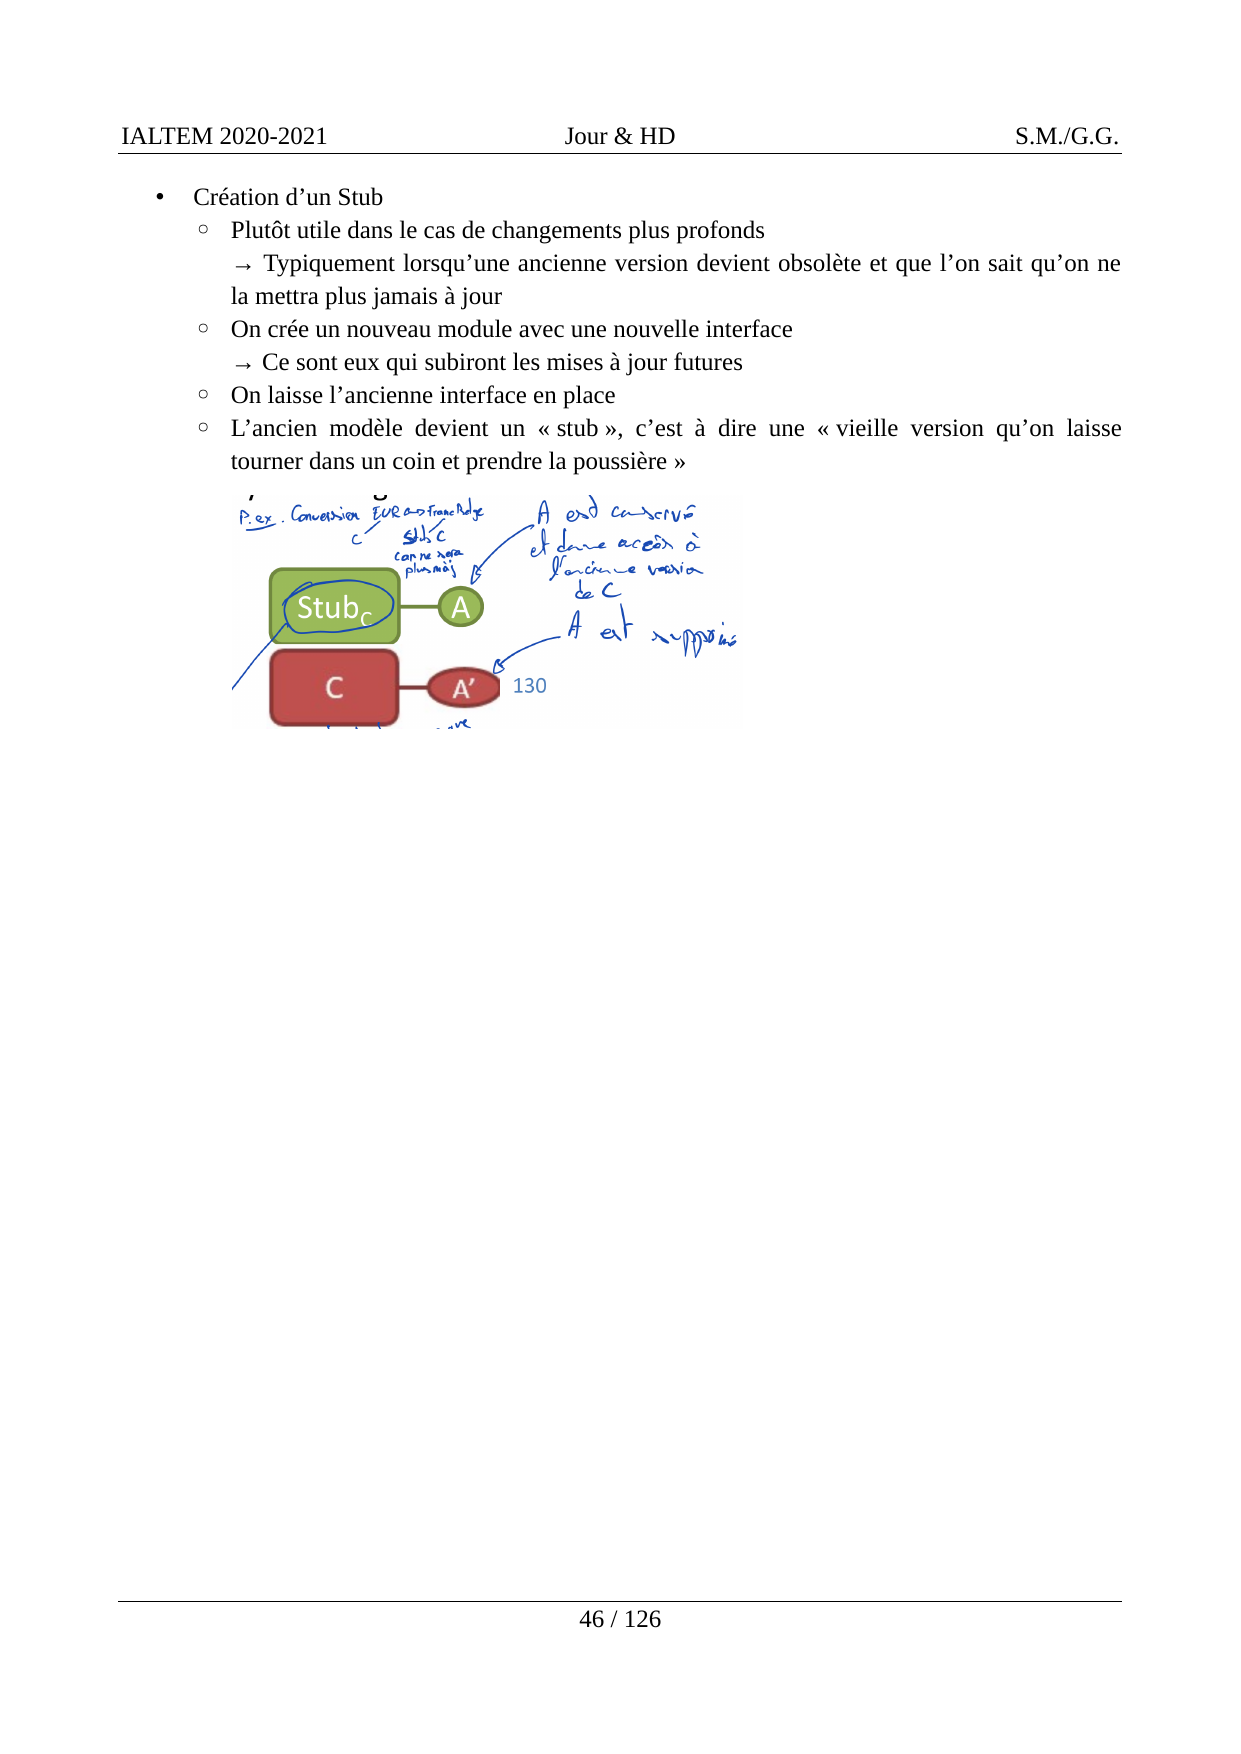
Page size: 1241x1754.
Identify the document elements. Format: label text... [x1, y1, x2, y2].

list Création d’un Stub [156, 182, 1122, 211]
list → Typiquement lorsqu’une ancienne version devient obsolète et que l’on sait qu’on ne la mettra plus jamais à jour [193, 248, 1122, 310]
list Plutôt utile dans le cas de changements plus profonds [193, 215, 1122, 244]
list L’ancien modèle devient un « stub », c’est à dire une « vieille version qu’on laisse tourner dans un coin et prendre la poussière » [193, 413, 1122, 475]
list → Ce sont eux qui subiront les mises à jour futures [193, 347, 1122, 376]
list On laisse l’ancienne interface en place [193, 380, 1122, 409]
list On crée un nouveau module avec une nouvelle interface [193, 314, 1122, 343]
picture [232, 495, 743, 729]
